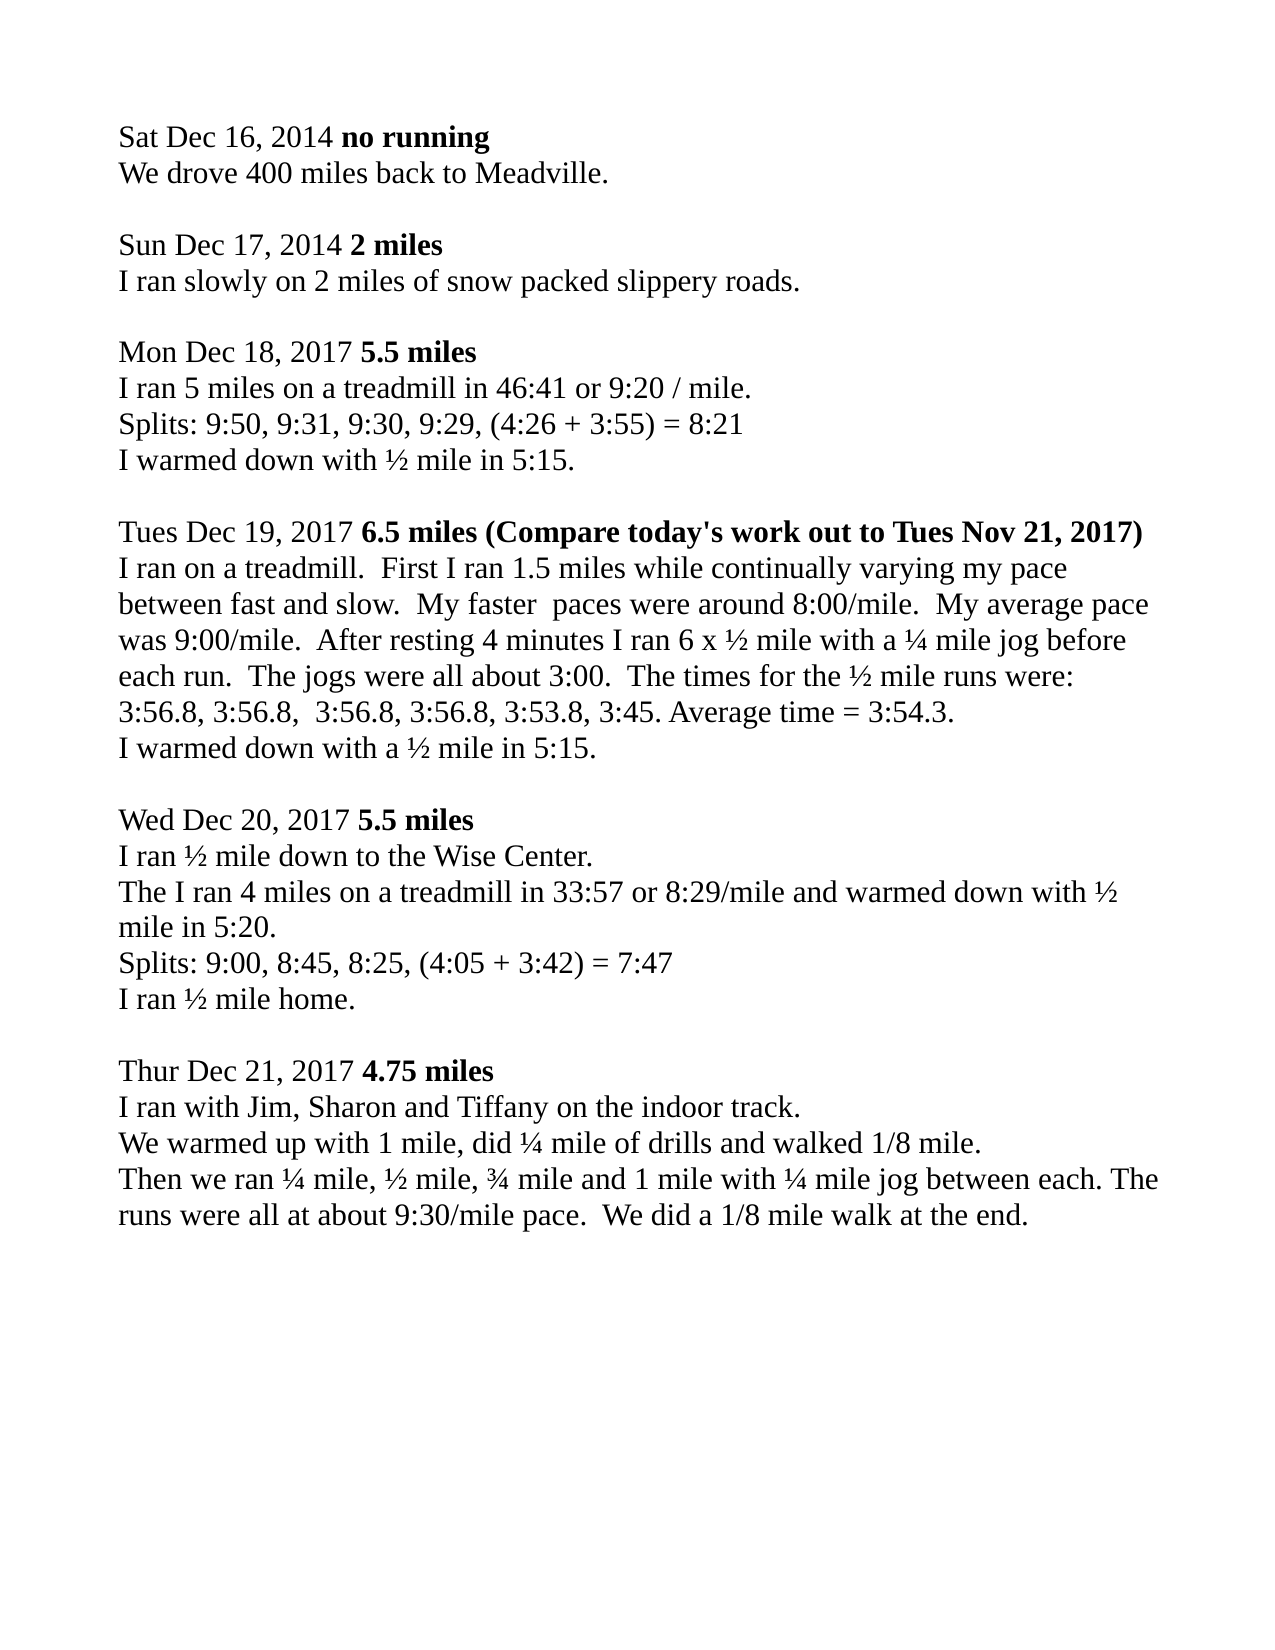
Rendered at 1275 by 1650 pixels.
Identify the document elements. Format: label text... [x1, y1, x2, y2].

text We drove 400 miles back to Meadville. [118, 154, 1161, 190]
text We warmed up with 1 mile, did ¼ mile of drills and walked 1/8 mile. [118, 1124, 1161, 1160]
text Sat Dec 16, 2014 no running [118, 118, 1161, 154]
text Mon Dec 18, 2017 5.5 miles [118, 334, 1161, 370]
text Tues Dec 19, 2017 6.5 miles (Compare today's work out to Tues Nov 21, 2017) [118, 513, 1161, 549]
text I ran ½ mile home. [118, 981, 1161, 1017]
text I warmed down with ½ mile in 5:15. [118, 442, 1161, 477]
text I warmed down with a ½ mile in 5:15. [118, 729, 1161, 765]
text I ran slowly on 2 miles of snow packed slippery roads. [118, 262, 1161, 298]
text I ran on a treadmill. First I ran 1.5 miles while continually varying my pace between fast and slow. My faster paces were around 8:00/mile. My average pace was 9:00/mile. After resting 4 minutes I ran 6 x ½ mile with a ¼ mile jog before each run. The jogs were all about 3:00. The times for the ½ mile runs were: 3:56.8, 3:56.8, 3:56.8, 3:56.8, 3:53.8, 3:45. Average time = 3:54.3. [118, 549, 1161, 729]
text I ran ½ mile down to the Wise Center. [118, 837, 1161, 873]
text Splits: 9:00, 8:45, 8:25, (4:05 + 3:42) = 7:47 [118, 945, 1161, 981]
text I ran 5 miles on a treadmill in 46:41 or 9:20 / mile. [118, 370, 1161, 406]
text Wed Dec 20, 2017 5.5 miles [118, 801, 1161, 837]
text The I ran 4 miles on a treadmill in 33:57 or 8:29/mile and warmed down with ½ mile in 5:20. [118, 873, 1161, 945]
text Splits: 9:50, 9:31, 9:30, 9:29, (4:26 + 3:55) = 8:21 [118, 406, 1161, 442]
text Then we ran ¼ mile, ½ mile, ¾ mile and 1 mile with ¼ mile jog between each. The runs were all at about 9:30/mile pace. We did a 1/8 mile walk at the end. [118, 1160, 1161, 1232]
text Thur Dec 21, 2017 4.75 miles [118, 1052, 1161, 1088]
text I ran with Jim, Sharon and Tiffany on the indoor track. [118, 1088, 1161, 1124]
text Sun Dec 17, 2014 2 miles [118, 226, 1161, 262]
